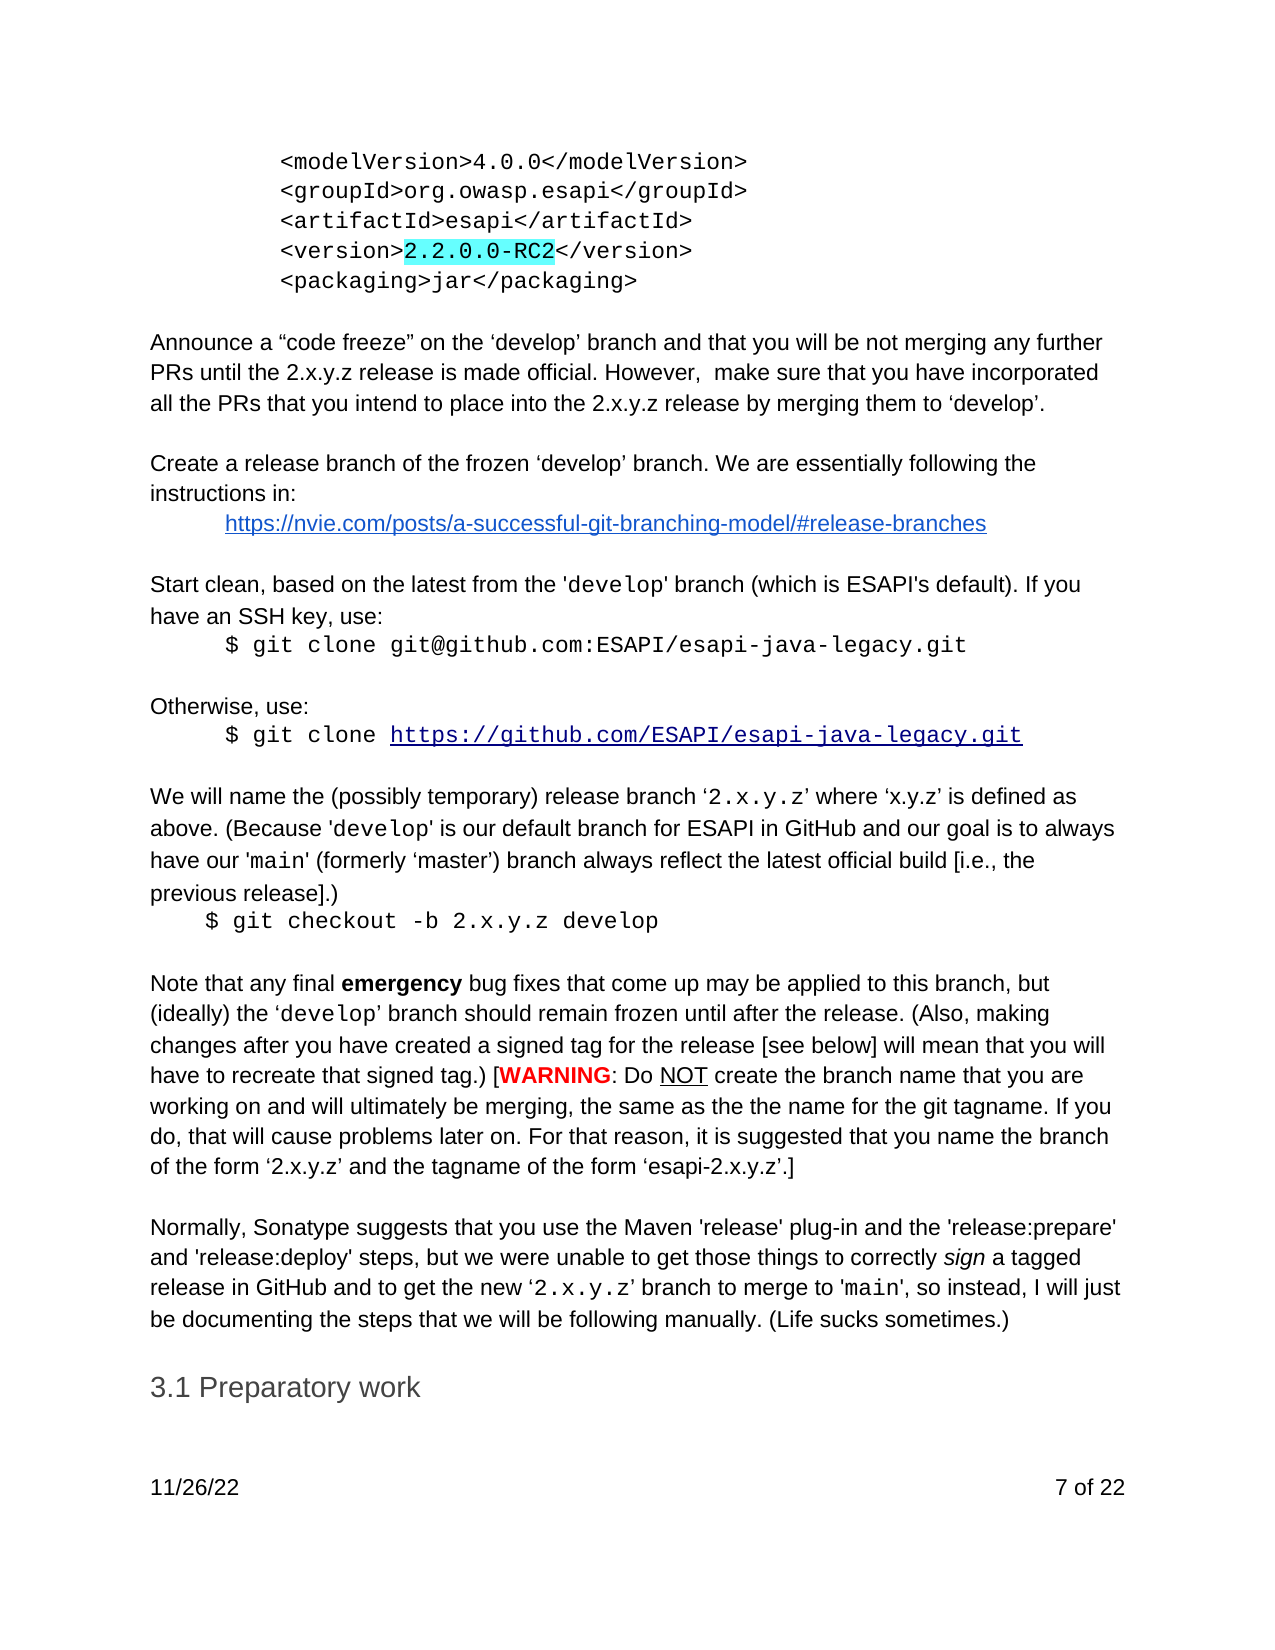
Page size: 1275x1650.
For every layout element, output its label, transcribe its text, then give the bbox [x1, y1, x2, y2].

text <version>2.2.0.0-RC2</version> [225, 239, 1125, 265]
text <modelVersion>4.0.0</modelVersion> [225, 150, 1125, 176]
text We will name the (possibly temporary) release branch ‘2.x.y.z’ where ‘x.y.z’ is defined as above. (Because 'develop' is our default branch for ESAPI in GitHub and our goal is to always have our 'main' (formerly ‘master’) branch always reflect the latest official build [i.e., the previous release].) [150, 783, 1125, 906]
subtitle Preparatory work [150, 1369, 1125, 1403]
text $ git checkout -b 2.x.y.z develop [150, 910, 1125, 936]
text Otherwise, use: [150, 693, 1125, 719]
text Note that any final emergency bug fixes that come up may be applied to this branch, but (ideally) the ‘develop’ branch should remain frozen until after the release. (Also, making changes after you have created a signed tag for the release [see below] will mean that you will have to recreate that signed tag.) [WARNING: Do NOT create the branch name that you are working on and will ultimately be merging, the same as the the name for the git tagname. If you do, that will cause problems later on. For that reason, it is suggested that you name the branch of the form ‘2.x.y.z’ and the tagname of the form ‘esapi-2.x.y.z’.] [150, 970, 1125, 1179]
text Start clean, based on the latest from the 'develop' branch (which is ESAPI's default). If you have an SSH key, use: [150, 571, 1125, 629]
text Announce a “code freeze” on the ‘develop’ branch and that you will be not merging any further PRs until the 2.x.y.z release is made official. However, make sure that you have incorporated all the PRs that you intend to place into the 2.x.y.z release by merging them to ‘develop’. [150, 329, 1125, 416]
text Create a release branch of the frozen ‘develop’ branch. We are essentially following the instructions in: [150, 450, 1125, 507]
text <packaging>jar</packaging> [225, 269, 1125, 295]
text https://nvie.com/posts/a-successful-git-branching-model/#release-branches [150, 510, 1125, 537]
text $ git clone https://github.com/ESAPI/esapi-java-legacy.git [225, 723, 1125, 749]
text Normally, Sonatype suggests that you use the Maven 'release' plug-in and the 'release:prepare' and 'release:deploy' steps, but we were unable to get those things to correctly sign a tagged release in GitHub and to get the new ‘2.x.y.z’ branch to merge to 'main', so instead, I will just be documenting the steps that we will be following manually. (Life sucks sometimes.) [150, 1213, 1125, 1332]
text $ git clone git@github.com:ESAPI/esapi-java-legacy.git [225, 633, 1125, 659]
text <groupId>org.owasp.esapi</groupId> [225, 180, 1125, 206]
text <artifactId>esapi</artifactId> [225, 209, 1125, 236]
